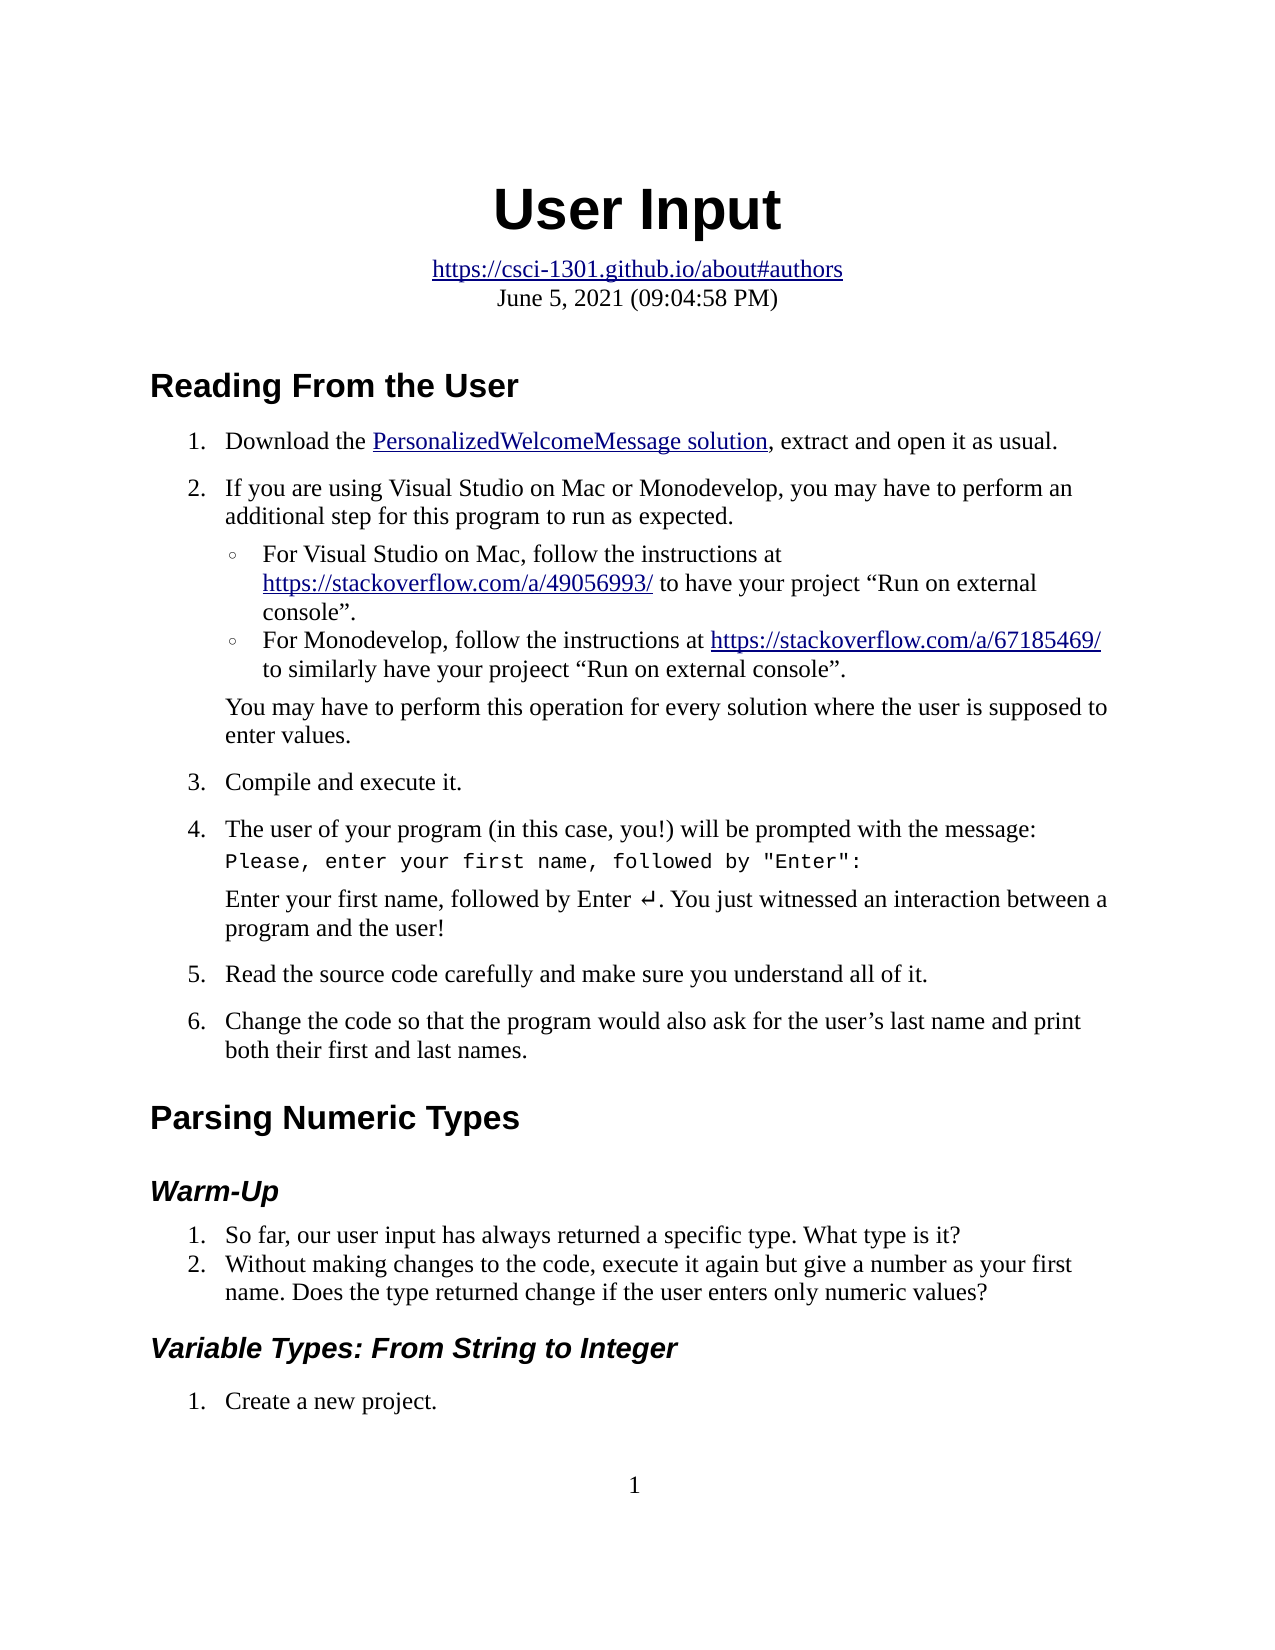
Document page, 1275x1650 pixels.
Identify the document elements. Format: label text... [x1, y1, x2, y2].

list If you are using Visual Studio on Mac or Monodevelop, you may have to perform an additional step for this program to run as expected. [187, 473, 1125, 530]
list Change the code so that the program would also ask for the user’s last name and print both their first and last names. [187, 1006, 1125, 1064]
list Enter your first name, followed by Enter ↵. You just witnessed an interaction between a program and the user! [187, 884, 1125, 942]
list The user of your program (in this case, you!) will be prompted with the message: [187, 814, 1125, 843]
list Download the PersonalizedWelcomeMessage solution, extract and open it as usual. [187, 426, 1125, 455]
subtitle Warm-Up [150, 1174, 1125, 1207]
subtitle Parsing Numeric Types [150, 1098, 1125, 1136]
list For Visual Studio on Mac, follow the instructions at https://stackoverflow.com/a/49056993/ to have your project “Run on external console”. [225, 539, 1125, 625]
text https://csci-1301.github.io/about#authors [150, 254, 1125, 283]
subtitle Reading From the User [150, 366, 1125, 404]
list For Monodevelop, follow the instructions at https://stackoverflow.com/a/67185469/ to similarly have your projeect “Run on external console”. [225, 625, 1125, 683]
list Create a new project. [187, 1386, 1125, 1415]
title User Input [150, 175, 1125, 242]
list Read the source code carefully and make sure you understand all of it. [187, 959, 1125, 988]
text June 5, 2021 (09:04:58 PM) [150, 283, 1125, 312]
list Please, enter your first name, followed by "Enter": [187, 852, 1125, 875]
list So far, our user input has always returned a specific type. What type is it? [187, 1220, 1125, 1249]
list Without making changes to the code, execute it again but give a number as your first name. Does the type returned change if the user enters only numeric values? [187, 1249, 1125, 1306]
list You may have to perform this operation for every solution where the user is supposed to enter values. [187, 692, 1125, 749]
subtitle Variable Types: From String to Integer [150, 1331, 1125, 1365]
list Compile and execute it. [187, 767, 1125, 796]
